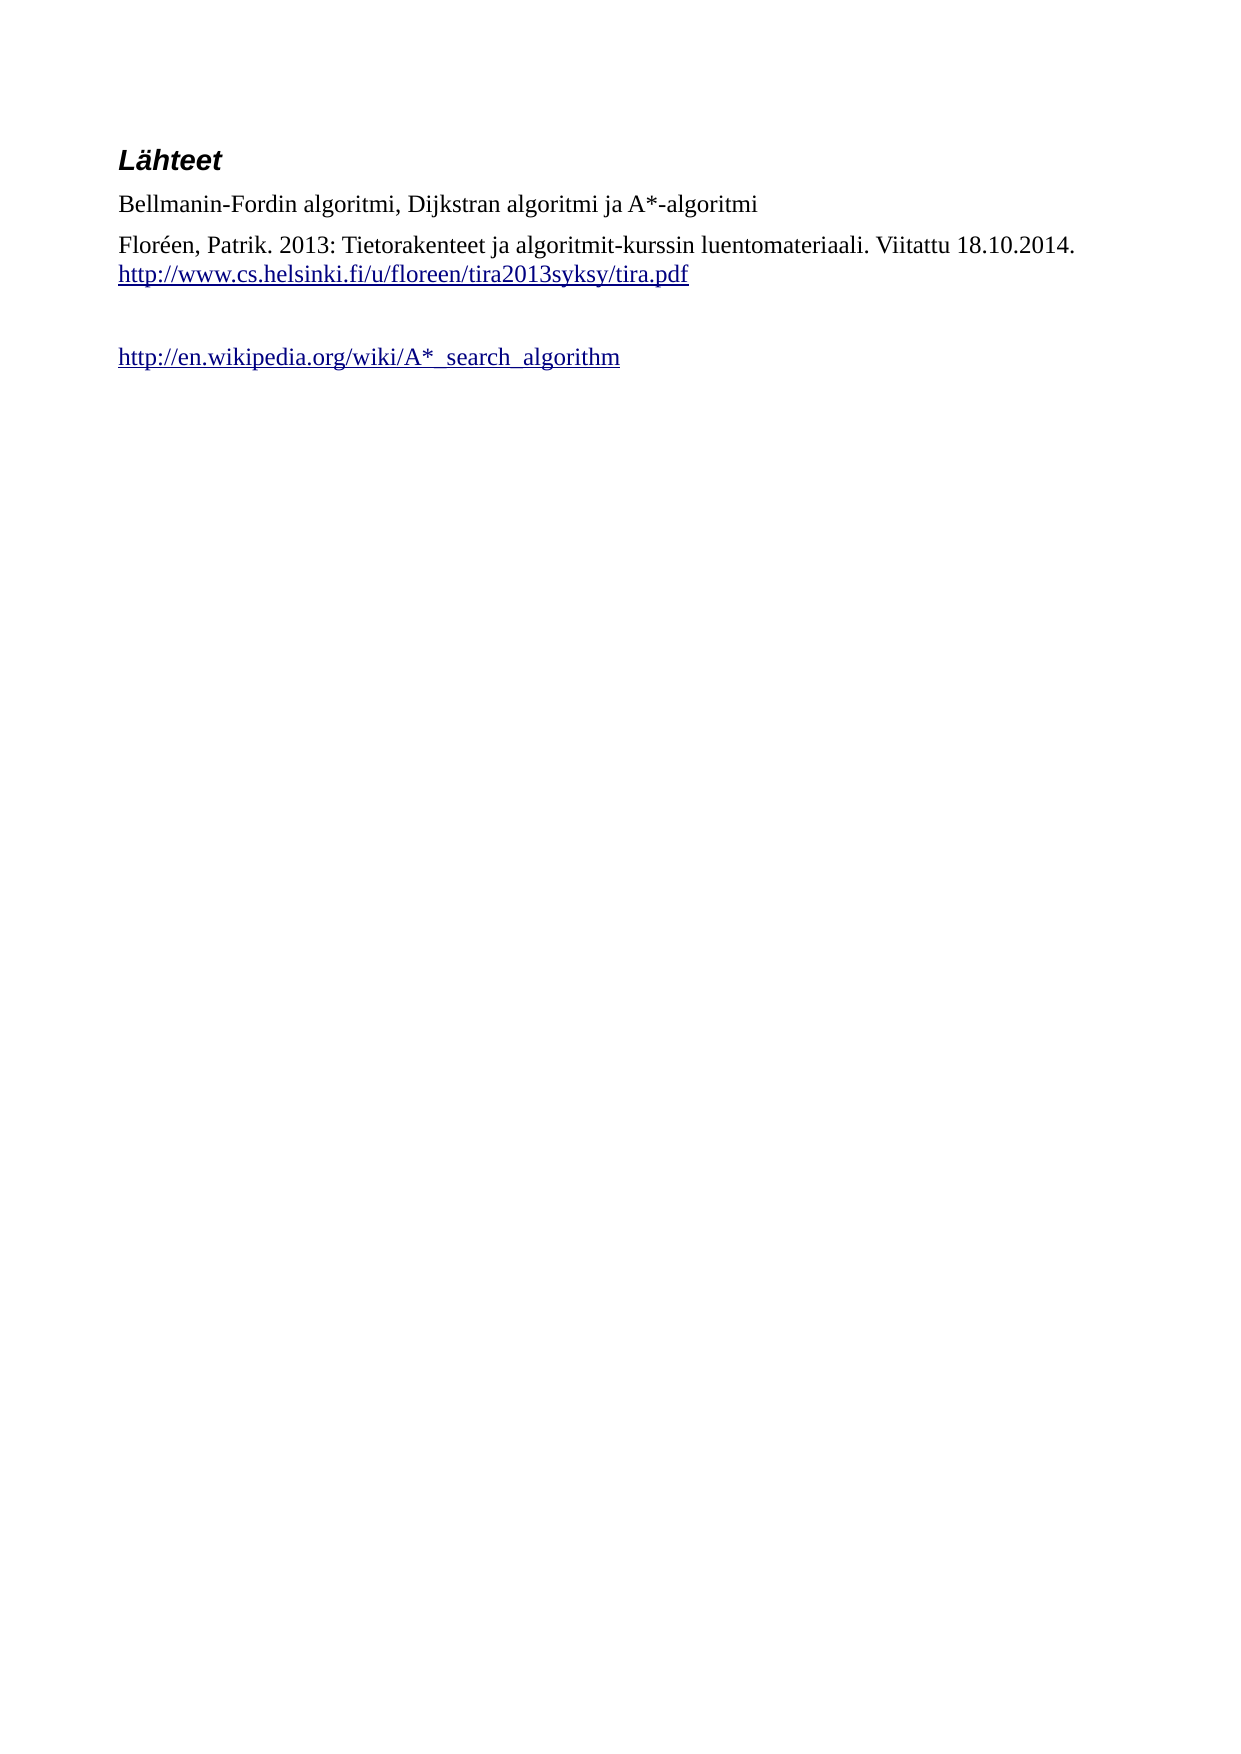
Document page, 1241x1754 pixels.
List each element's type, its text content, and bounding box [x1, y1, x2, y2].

text http://en.wikipedia.org/wiki/A*_search_algorithm [118, 342, 1122, 370]
text Floréen, Patrik. 2013: Tietorakenteet ja algoritmit-kurssin luentomateriaali. Viitattu 18.10.2014. http://www.cs.helsinki.fi/u/floreen/tira2013syksy/tira.pdf [118, 230, 1122, 288]
subtitle Lähteet [118, 143, 1122, 177]
text Bellmanin-Fordin algoritmi, Dijkstran algoritmi ja A*-algoritmi [118, 189, 1122, 218]
